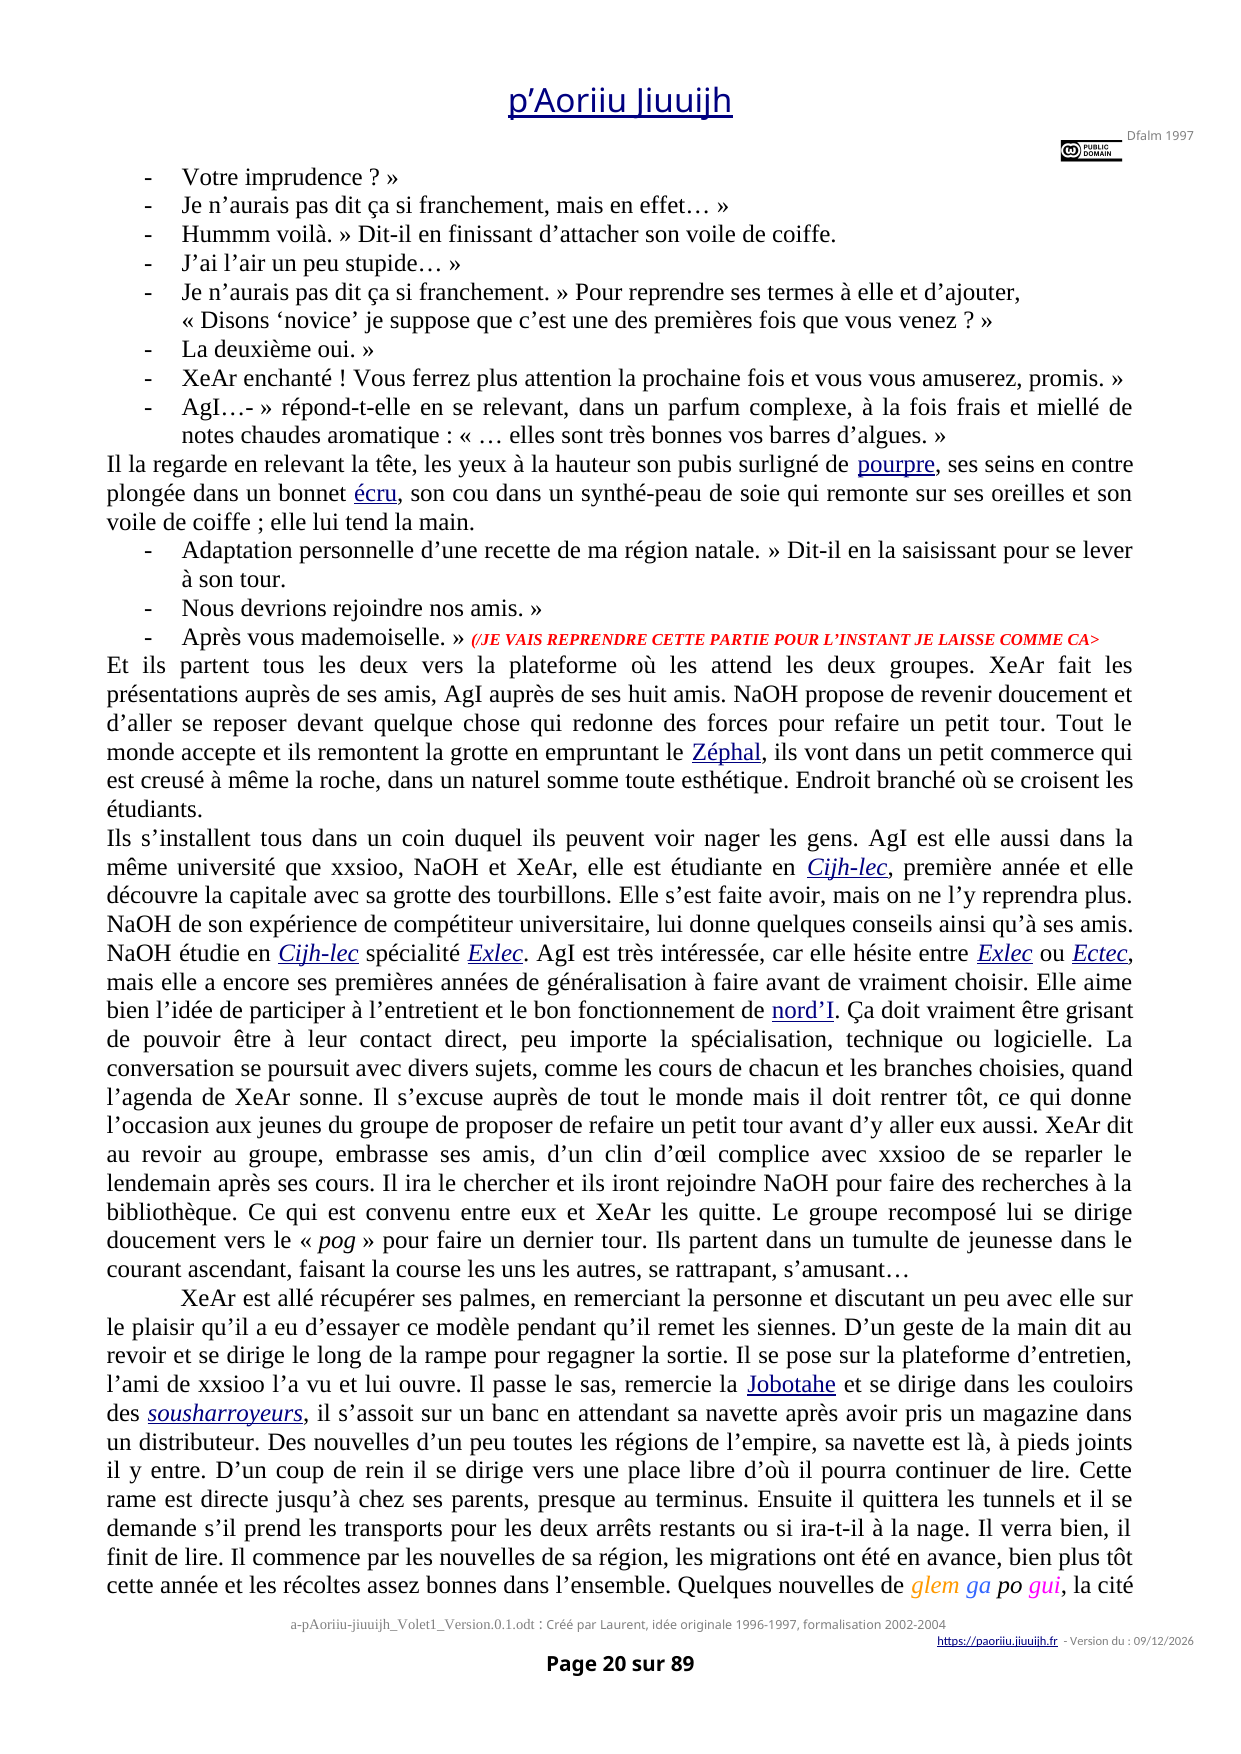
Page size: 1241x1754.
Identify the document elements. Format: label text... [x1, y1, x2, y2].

text XeAr est allé récupérer ses palmes, en remerciant la personne et discutant un peu avec elle sur le plaisir qu’il a eu d’essayer ce modèle pendant qu’il remet les siennes. D’un geste de la main dit au revoir et se dirige le long de la rampe pour regagner la sortie. Il se pose sur la plateforme d’entretien, l’ami de xxsioo l’a vu et lui ouvre. Il passe le sas, remercie la Jobotahe et se dirige dans les couloirs des sousharroyeurs, il s’assoit sur un banc en attendant sa navette après avoir pris un magazine dans un distributeur. Des nouvelles d’un peu toutes les régions de l’empire, sa navette est là, à pieds joints il y entre. D’un coup de rein il se dirige vers une place libre d’où il pourra continuer de lire. Cette rame est directe jusqu’à chez ses parents, presque au terminus. Ensuite il quittera les tunnels et il se demande s’il prend les transports pour les deux arrêts restants ou si ira-t-il à la nage. Il verra bien, il finit de lire. Il commence par les nouvelles de sa région, les migrations ont été en avance, bien plus tôt cette année et les récoltes assez bonnes dans l’ensemble. Quelques nouvelles de glem ga po gui, la cité [106, 1283, 1134, 1599]
list Hummm voilà. » Dit-il en finissant d’attacher son voile de coiffe. [144, 219, 1134, 248]
list J’ai l’air un peu stupide… » [144, 248, 1134, 277]
list Je n’aurais pas dit ça si franchement. » Pour reprendre ses termes à elle et d’ajouter, [144, 277, 1134, 306]
list Votre imprudence ? » [144, 162, 1134, 191]
list Adaptation personnelle d’une recette de ma région natale. » Dit-il en la saisissant pour se lever à son tour. [144, 536, 1134, 593]
text Ils s’installent tous dans un coin duquel ils peuvent voir nager les gens. AgI est elle aussi dans la même université que xxsioo, NaOH et XeAr, elle est étudiante en Cijh-lec, première année et elle découvre la capitale avec sa grotte des tourbillons. Elle s’est faite avoir, mais on ne l’y reprendra plus. NaOH de son expérience de compétiteur universitaire, lui donne quelques conseils ainsi qu’à ses amis. NaOH étudie en Cijh-lec spécialité Exlec. AgI est très intéressée, car elle hésite entre Exlec ou Ectec, mais elle a encore ses premières années de généralisation à faire avant de vraiment choisir. Elle aime bien l’idée de participer à l’entretient et le bon fonctionnement de nord’I. Ça doit vraiment être grisant de pouvoir être à leur contact direct, peu importe la spécialisation, technique ou logicielle. La conversation se poursuit avec divers sujets, comme les cours de chacun et les branches choisies, quand l’agenda de XeAr sonne. Il s’excuse auprès de tout le monde mais il doit rentrer tôt, ce qui donne l’occasion aux jeunes du groupe de proposer de refaire un petit tour avant d’y aller eux aussi. XeAr dit au revoir au groupe, embrasse ses amis, d’un clin d’œil complice avec xxsioo de se reparler le lendemain après ses cours. Il ira le chercher et ils iront rejoindre NaOH pour faire des recherches à la bibliothèque. Ce qui est convenu entre eux et XeAr les quitte. Le groupe recomposé lui se dirige doucement vers le « pog » pour faire un dernier tour. Ils partent dans un tumulte de jeunesse dans le courant ascendant, faisant la course les uns les autres, se rattrapant, s’amusant… [106, 823, 1134, 1283]
list Nous devrions rejoindre nos amis. » [144, 593, 1134, 622]
text Et ils partent tous les deux vers la plateforme où les attend les deux groupes. XeAr fait les présentations auprès de ses amis, AgI auprès de ses huit amis. NaOH propose de revenir doucement et d’aller se reposer devant quelque chose qui redonne des forces pour refaire un petit tour. Tout le monde accepte et ils remontent la grotte en empruntant le Zéphal, ils vont dans un petit commerce qui est creusé à même la roche, dans un naturel somme toute esthétique. Endroit branché où se croisent les étudiants. [106, 651, 1134, 823]
text Il la regarde en relevant la tête, les yeux à la hauteur son pubis surligné de pourpre, ses seins en contre plongée dans un bonnet écru, son cou dans un synthé-peau de soie qui remonte sur ses oreilles et son voile de coiffe ; elle lui tend la main. [106, 449, 1134, 536]
list Après vous mademoiselle. » (/JE VAIS REPRENDRE CETTE PARTIE POUR L’INSTANT JE LAISSE COMME CA> [144, 622, 1134, 651]
list AgI…- » répond-t-elle en se relevant, dans un parfum complexe, à la fois frais et miellé de notes chaudes aromatique : « … elles sont très bonnes vos barres d’algues. » [144, 392, 1134, 449]
text « Disons ‘novice’ je suppose que c’est une des premières fois que vous venez ? » [181, 306, 1134, 334]
list XeAr enchanté ! Vous ferrez plus attention la prochaine fois et vous vous amuserez, promis. » [144, 363, 1134, 392]
list La deuxième oui. » [144, 334, 1134, 363]
list Je n’aurais pas dit ça si franchement, mais en effet… » [144, 191, 1134, 219]
